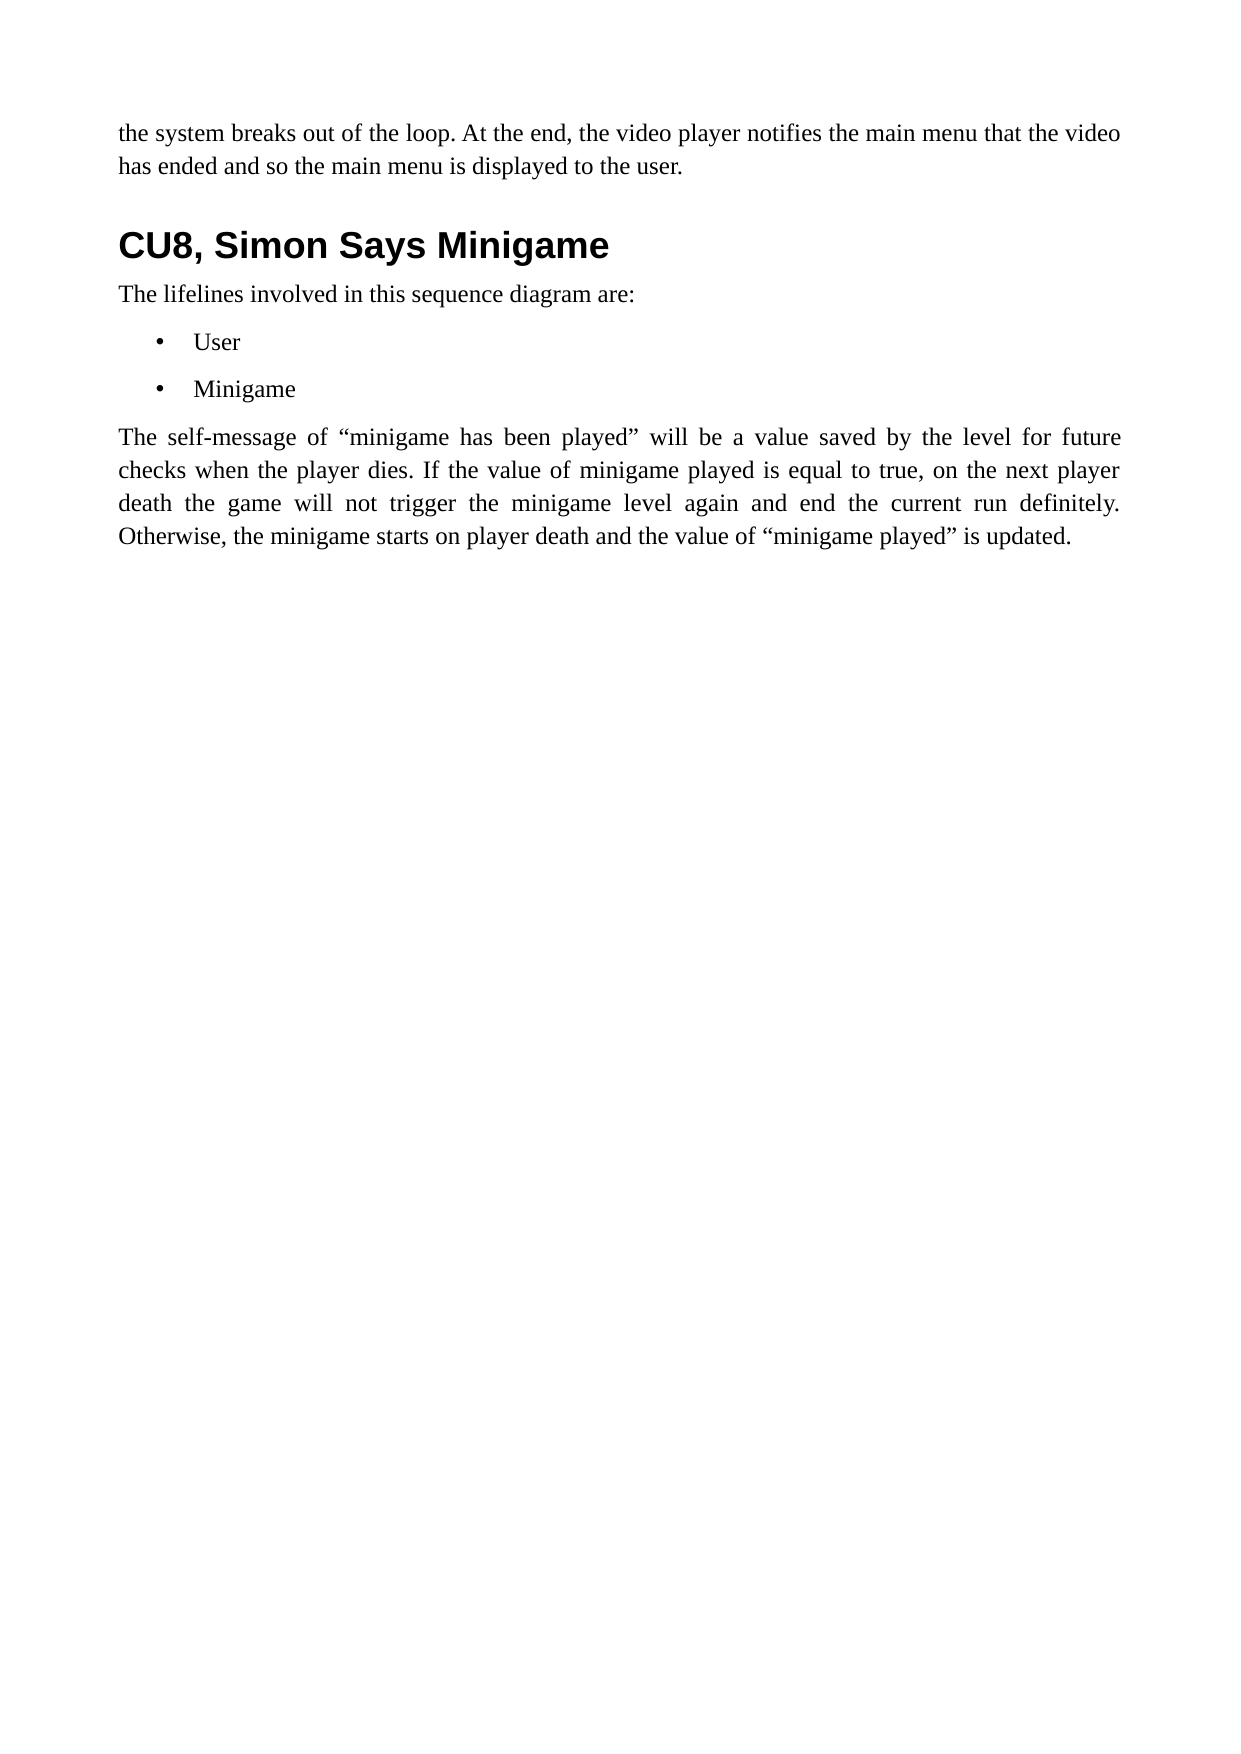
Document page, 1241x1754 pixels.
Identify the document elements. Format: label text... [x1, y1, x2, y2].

list User [156, 327, 1122, 356]
text the system breaks out of the loop. At the end, the video player notifies the main menu that the video has ended and so the main menu is displayed to the user. [118, 118, 1122, 180]
list Minigame [156, 374, 1122, 403]
text The lifelines involved in this sequence diagram are: [118, 279, 1122, 308]
text The self-message of “minigame has been played” will be a value saved by the level for future checks when the player dies. If the value of minigame played is equal to true, on the next player death the game will not trigger the minigame level again and end the current run definitely. Otherwise, the minigame starts on player death and the value of “minigame played” is updated. [118, 422, 1122, 550]
subtitle CU8, Simon Says Minigame [118, 224, 1122, 267]
